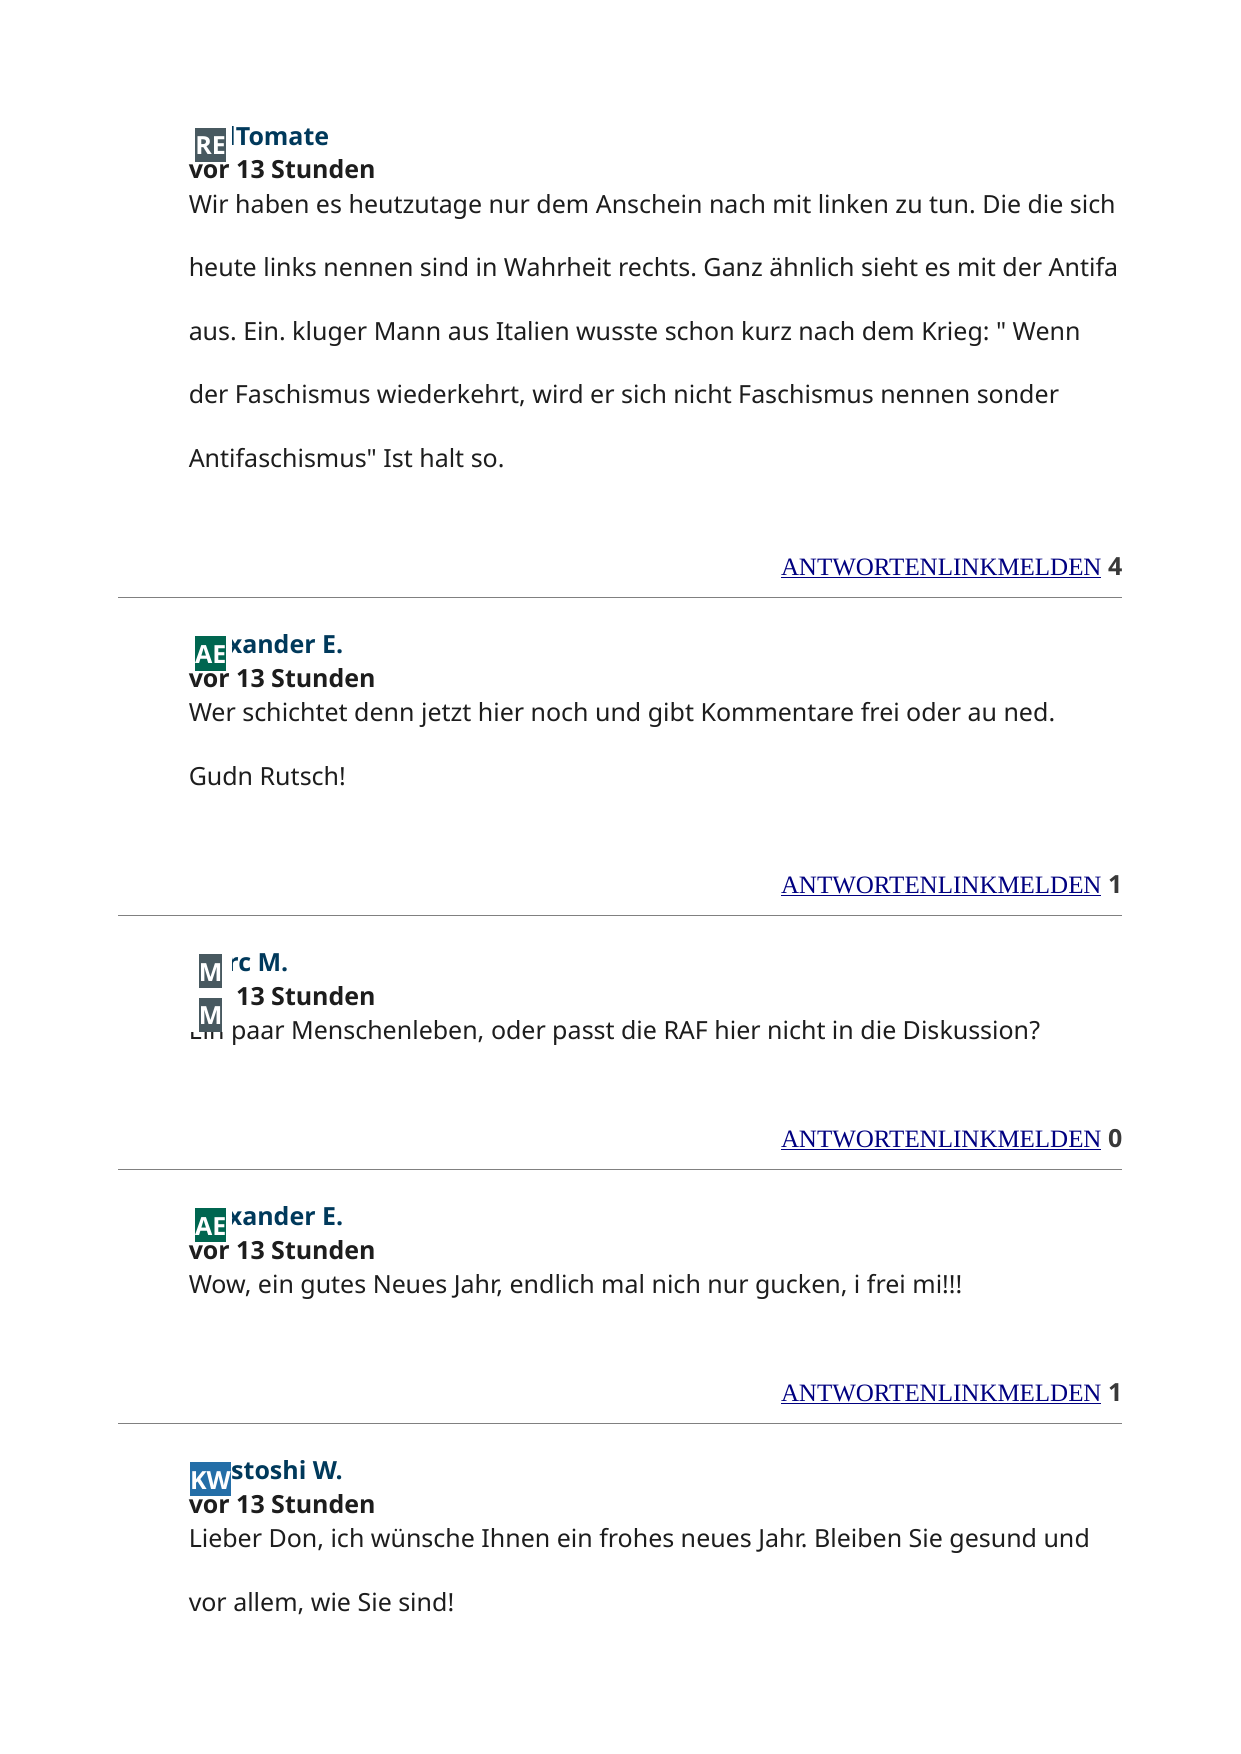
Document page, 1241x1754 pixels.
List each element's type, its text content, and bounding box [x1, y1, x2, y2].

text RE [188, 118, 232, 162]
text Wer schichtet denn jetzt hier noch und gibt Kommentare frei oder au ned. Gudn Rutsch! [188, 695, 1122, 793]
text RedTomate [232, 118, 1122, 152]
text vor 13 Stunden [188, 1233, 1122, 1267]
text Alexander E. [232, 627, 1122, 661]
text ANTWORTENLINKMELDEN 1 [188, 1330, 1122, 1408]
text AE [188, 1198, 232, 1242]
text Ein paar Menschenleben, oder passt die RAF hier nicht in die Diskussion? [188, 1013, 1122, 1047]
text Wow, ein gutes Neues Jahr, endlich mal nich nur gucken, i frei mi!!! [188, 1267, 1122, 1301]
text Marc M. [232, 944, 1122, 978]
text vor 13 Stunden [188, 1487, 1122, 1521]
text vor 13 Stunden [232, 978, 1122, 1013]
text vor 13 Stunden [188, 152, 1122, 186]
text Alexander E. [232, 1198, 1122, 1233]
text ANTWORTENLINKMELDEN 0 [188, 1076, 1122, 1154]
text vor 13 Stunden [188, 661, 1122, 695]
text ANTWORTENLINKMELDEN 1 [188, 822, 1122, 900]
text Katstoshi W. [232, 1453, 1122, 1487]
text MM [188, 944, 232, 1032]
text AE [188, 627, 232, 671]
text Lieber Don, ich wünsche Ihnen ein frohes neues Jahr. Bleiben Sie gesund und vor allem, wie Sie sind! [188, 1521, 1122, 1618]
text ANTWORTENLINKMELDEN 4 [188, 504, 1122, 583]
text KW [188, 1453, 232, 1496]
text Wir haben es heutzutage nur dem Anschein nach mit linken zu tun. Die die sich heute links nennen sind in Wahrheit rechts. Ganz ähnlich sieht es mit der Antifa aus. Ein. kluger Mann aus Italien wusste schon kurz nach dem Krieg: " Wenn der Faschismus wiederkehrt, wird er sich nicht Faschismus nennen sonder Antifaschismus" Ist halt so. [188, 186, 1122, 475]
